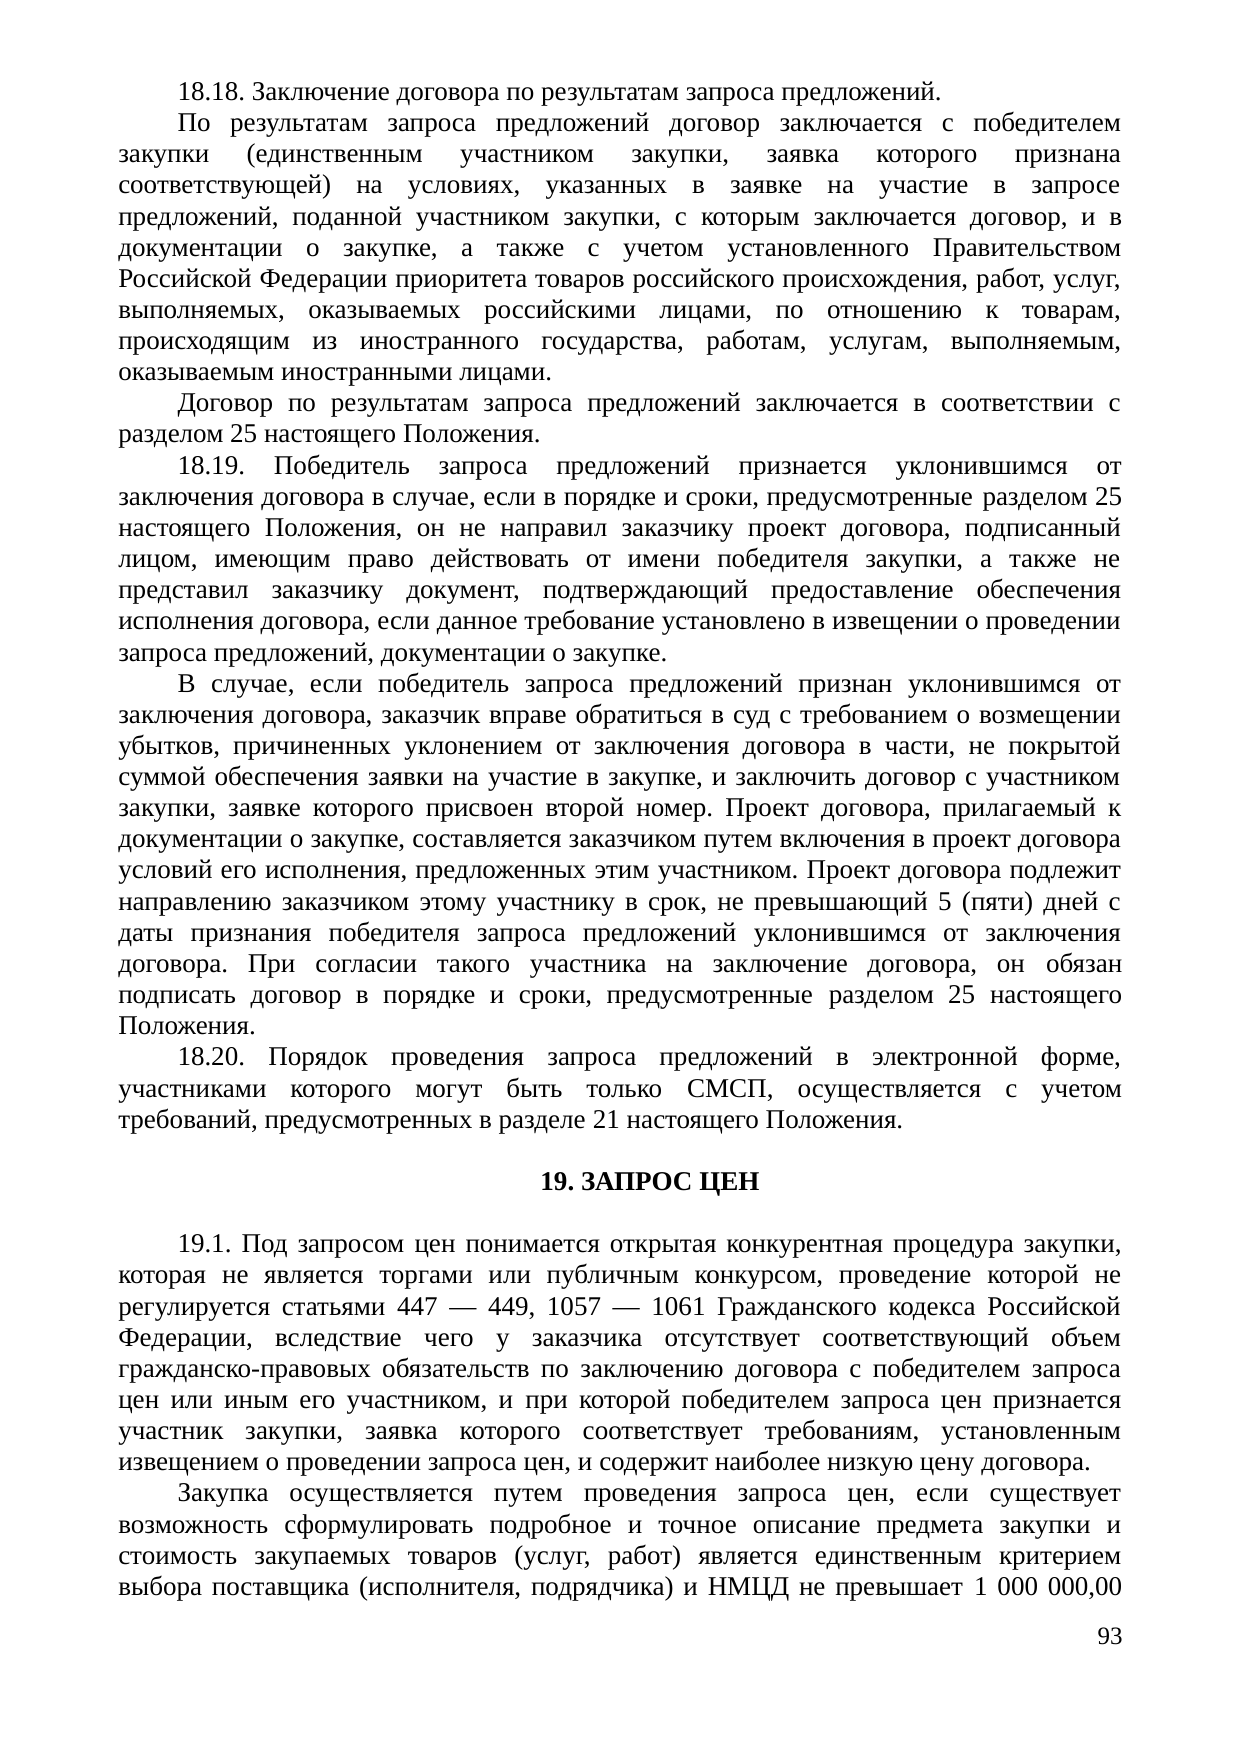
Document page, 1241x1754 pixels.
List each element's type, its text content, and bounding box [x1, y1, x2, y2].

text Договор по результатам запроса предложений заключается в соответствии с разделом 25 настоящего Положения. [118, 386, 1122, 449]
text 18.19. Победитель запроса предложений признается уклонившимся от заключения договора в случае, если в порядке и сроки, предусмотренные разделом 25 настоящего Положения, он не направил заказчику проект договора, подписанный лицом, имеющим право действовать от имени победителя закупки, а также не представил заказчику документ, подтверждающий предоставление обеспечения исполнения договора, если данное требование установлено в извещении о проведении запроса предложений, документации о закупке. [118, 449, 1122, 667]
text Закупка осуществляется путем проведения запроса цен, если существует возможность сформулировать подробное и точное описание предмета закупки и стоимость закупаемых товаров (услуг, работ) является единственным критерием выбора поставщика (исполнителя, подрядчика) и НМЦД не превышает 1 000 000,00 [118, 1477, 1122, 1601]
text 18.18. Заключение договора по результатам запроса предложений. [118, 75, 1122, 106]
text В случае, если победитель запроса предложений признан уклонившимся от заключения договора, заказчик вправе обратиться в суд с требованием о возмещении убытков, причиненных уклонением от заключения договора в части, не покрытой суммой обеспечения заявки на участие в закупке, и заключить договор с участником закупки, заявке которого присвоен второй номер. Проект договора, прилагаемый к документации о закупке, составляется заказчиком путем включения в проект договора условий его исполнения, предложенных этим участником. Проект договора подлежит направлению заказчиком этому участнику в срок, не превышающий 5 (пяти) дней с даты признания победителя запроса предложений уклонившимся от заключения договора. При согласии такого участника на заключение договора, он обязан подписать договор в порядке и сроки, предусмотренные разделом 25 настоящего Положения. [118, 667, 1122, 1041]
text 19. ЗАПРОС ЦЕН [118, 1165, 1122, 1196]
text 18.20. Порядок проведения запроса предложений в электронной форме, участниками которого могут быть только СМСП, осуществляется с учетом требований, предусмотренных в разделе 21 настоящего Положения. [118, 1041, 1122, 1134]
text По результатам запроса предложений договор заключается с победителем закупки (единственным участником закупки, заявка которого признана соответствующей) на условиях, указанных в заявке на участие в запросе предложений, поданной участником закупки, с которым заключается договор, и в документации о закупке, а также с учетом установленного Правительством Российской Федерации приоритета товаров российского происхождения, работ, услуг, выполняемых, оказываемых российскими лицами, по отношению к товарам, происходящим из иностранного государства, работам, услугам, выполняемым, оказываемым иностранными лицами. [118, 106, 1122, 386]
text 19.1. Под запросом цен понимается открытая конкурентная процедура закупки, которая не является торгами или публичным конкурсом, проведение которой не регулируется статьями 447 — 449, 1057 — 1061 Гражданского кодекса Российской Федерации, вследствие чего у заказчика отсутствует соответствующий объем гражданско-правовых обязательств по заключению договора с победителем запроса цен или иным его участником, и при которой победителем запроса цен признается участник закупки, заявка которого соответствует требованиям, установленным извещением о проведении запроса цен, и содержит наиболее низкую цену договора. [118, 1227, 1122, 1477]
